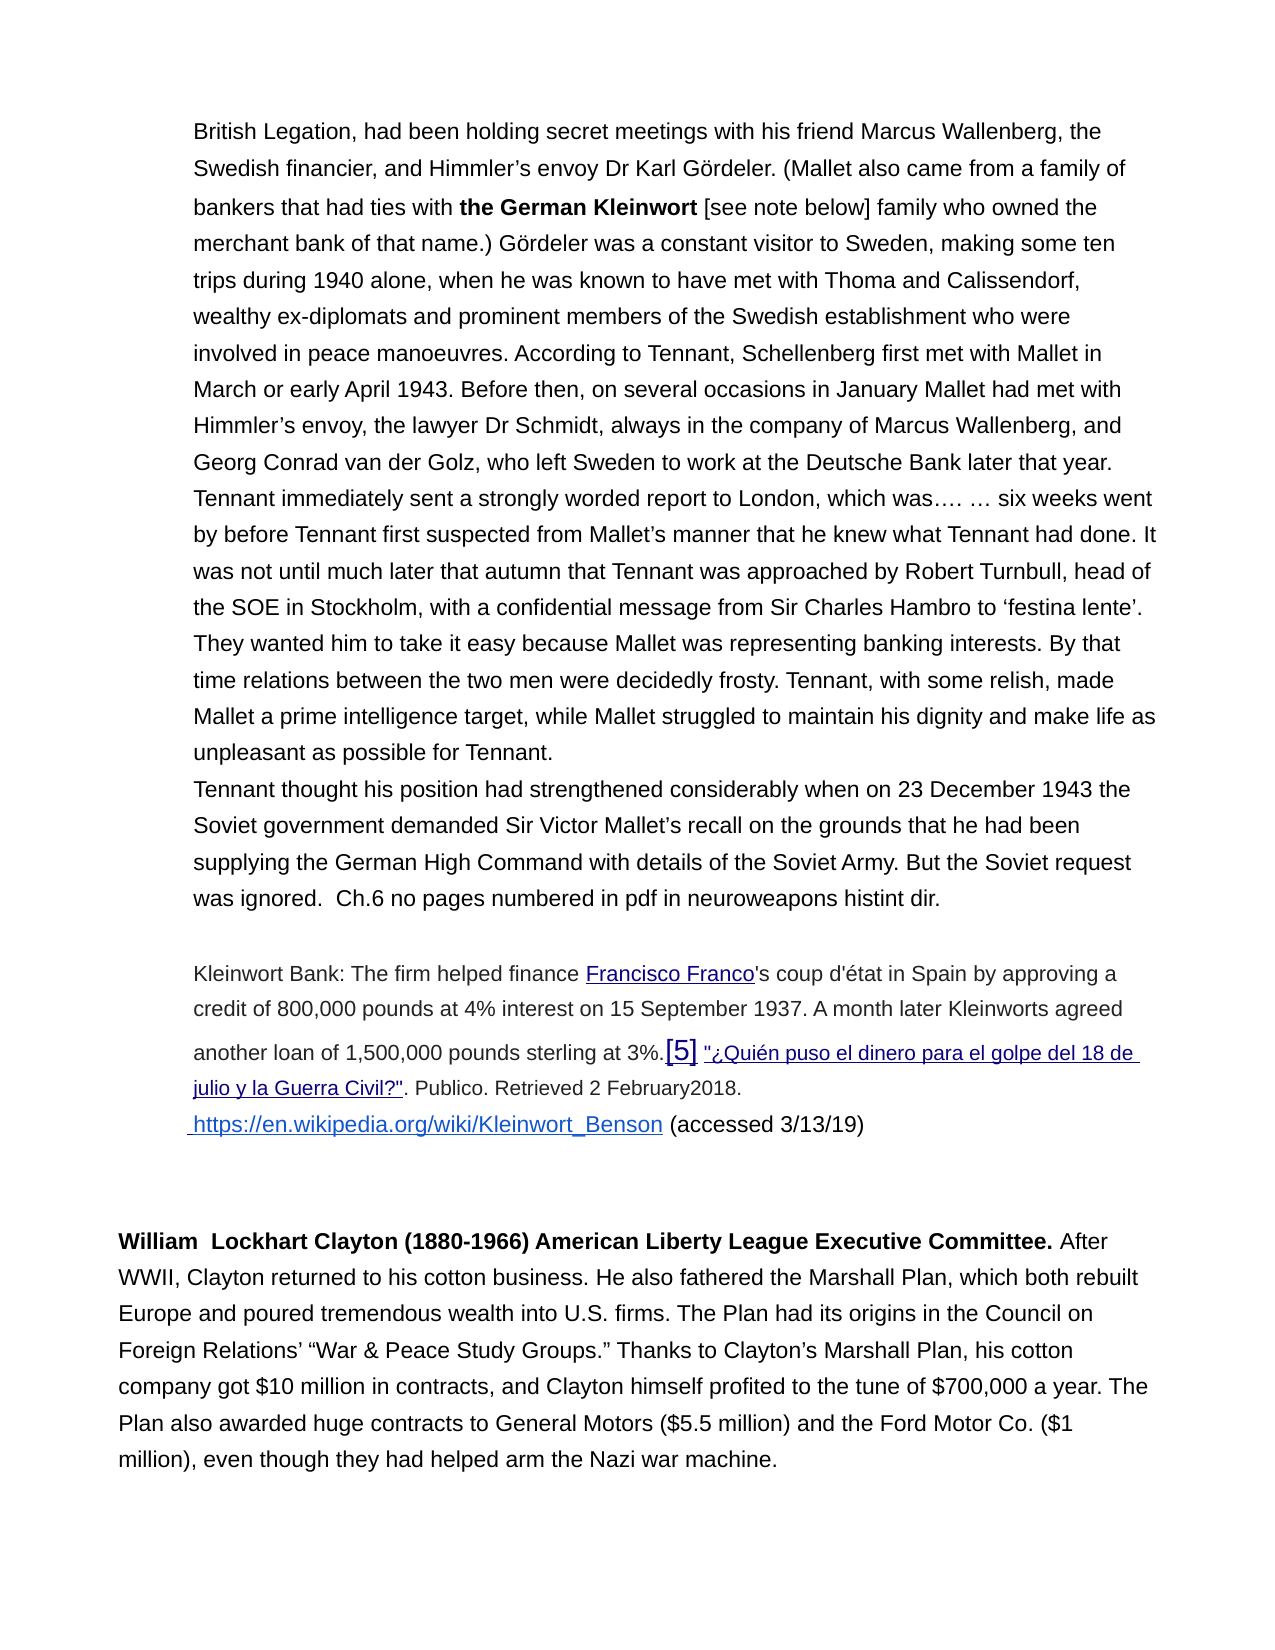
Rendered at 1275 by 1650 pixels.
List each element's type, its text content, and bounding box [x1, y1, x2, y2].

text Tennant thought his position had strengthened considerably when on 23 December 1943 the Soviet government demanded Sir Victor Mallet’s recall on the grounds that he had been [193, 776, 1157, 838]
text supplying the German High Command with details of the Soviet Army. But the Soviet request was ignored. Ch.6 no pages numbered in pdf in neuroweapons histint dir. [193, 848, 1157, 911]
text British Legation, had been holding secret meetings with his friend Marcus Wallenberg, the Swedish financier, and Himmler’s envoy Dr Karl Gördeler. (Mallet also came from a family of bankers that had ties with the German Kleinwort [see note below] family who owned the merchant bank of that name.) Gördeler was a constant visitor to Sweden, making some ten trips during 1940 alone, when he was known to have met with Thoma and Calissendorf, wealthy ex-diplomats and prominent members of the Swedish establishment who were involved in peace manoeuvres. According to Tennant, Schellenberg first met with Mallet in March or early April 1943. Before then, on several occasions in January Mallet had met with Himmler’s envoy, the lawyer Dr Schmidt, always in the company of Marcus Wallenberg, and Georg Conrad van der Golz, who left Sweden to work at the Deutsche Bank later that year. Tennant immediately sent a strongly worded report to London, which was…. … six weeks went by before Tennant first suspected from Mallet’s manner that he knew what Tennant had done. It was not until much later that autumn that Tennant was approached by Robert Turnbull, head of the SOE in Stockholm, with a confidential message from Sir Charles Hambro to ‘festina lente’. They wanted him to take it easy because Mallet was representing banking interests. By that time relations between the two men were decidedly frosty. Tennant, with some relish, made Mallet a prime intelligence target, while Mallet struggled to maintain his dignity and make life as unpleasant as possible for Tennant. [193, 118, 1157, 766]
text Kleinwort Bank: The firm helped finance Francisco Franco's coup d'état in Spain by approving a credit of 800,000 pounds at 4% interest on 15 September 1937. A month later Kleinworts agreed another loan of 1,500,000 pounds sterling at 3%.[5] "¿Quién puso el dinero para el golpe del 18 de julio y la Guerra Civil?". Publico. Retrieved 2 February2018. [193, 961, 1157, 1100]
text https://en.wikipedia.org/wiki/Kleinwort_Benson (accessed 3/13/19) [118, 1109, 1157, 1138]
text William Lockhart Clayton (1880-1966) American Liberty League Executive Committee. After WWII, Clayton returned to his cotton business. He also fathered the Marshall Plan, which both rebuilt Europe and poured tremendous wealth into U.S. firms. The Plan had its origins in the Council on Foreign Relations’ “War & Peace Study Groups.” Thanks to Clayton’s Marshall Plan, his cotton company got $10 million in contracts, and Clayton himself profited to the tune of $700,000 a year. The Plan also awarded huge contracts to General Motors ($5.5 million) and the Ford Motor Co. ($1 million), even though they had helped arm the Nazi war machine. [118, 1228, 1157, 1472]
